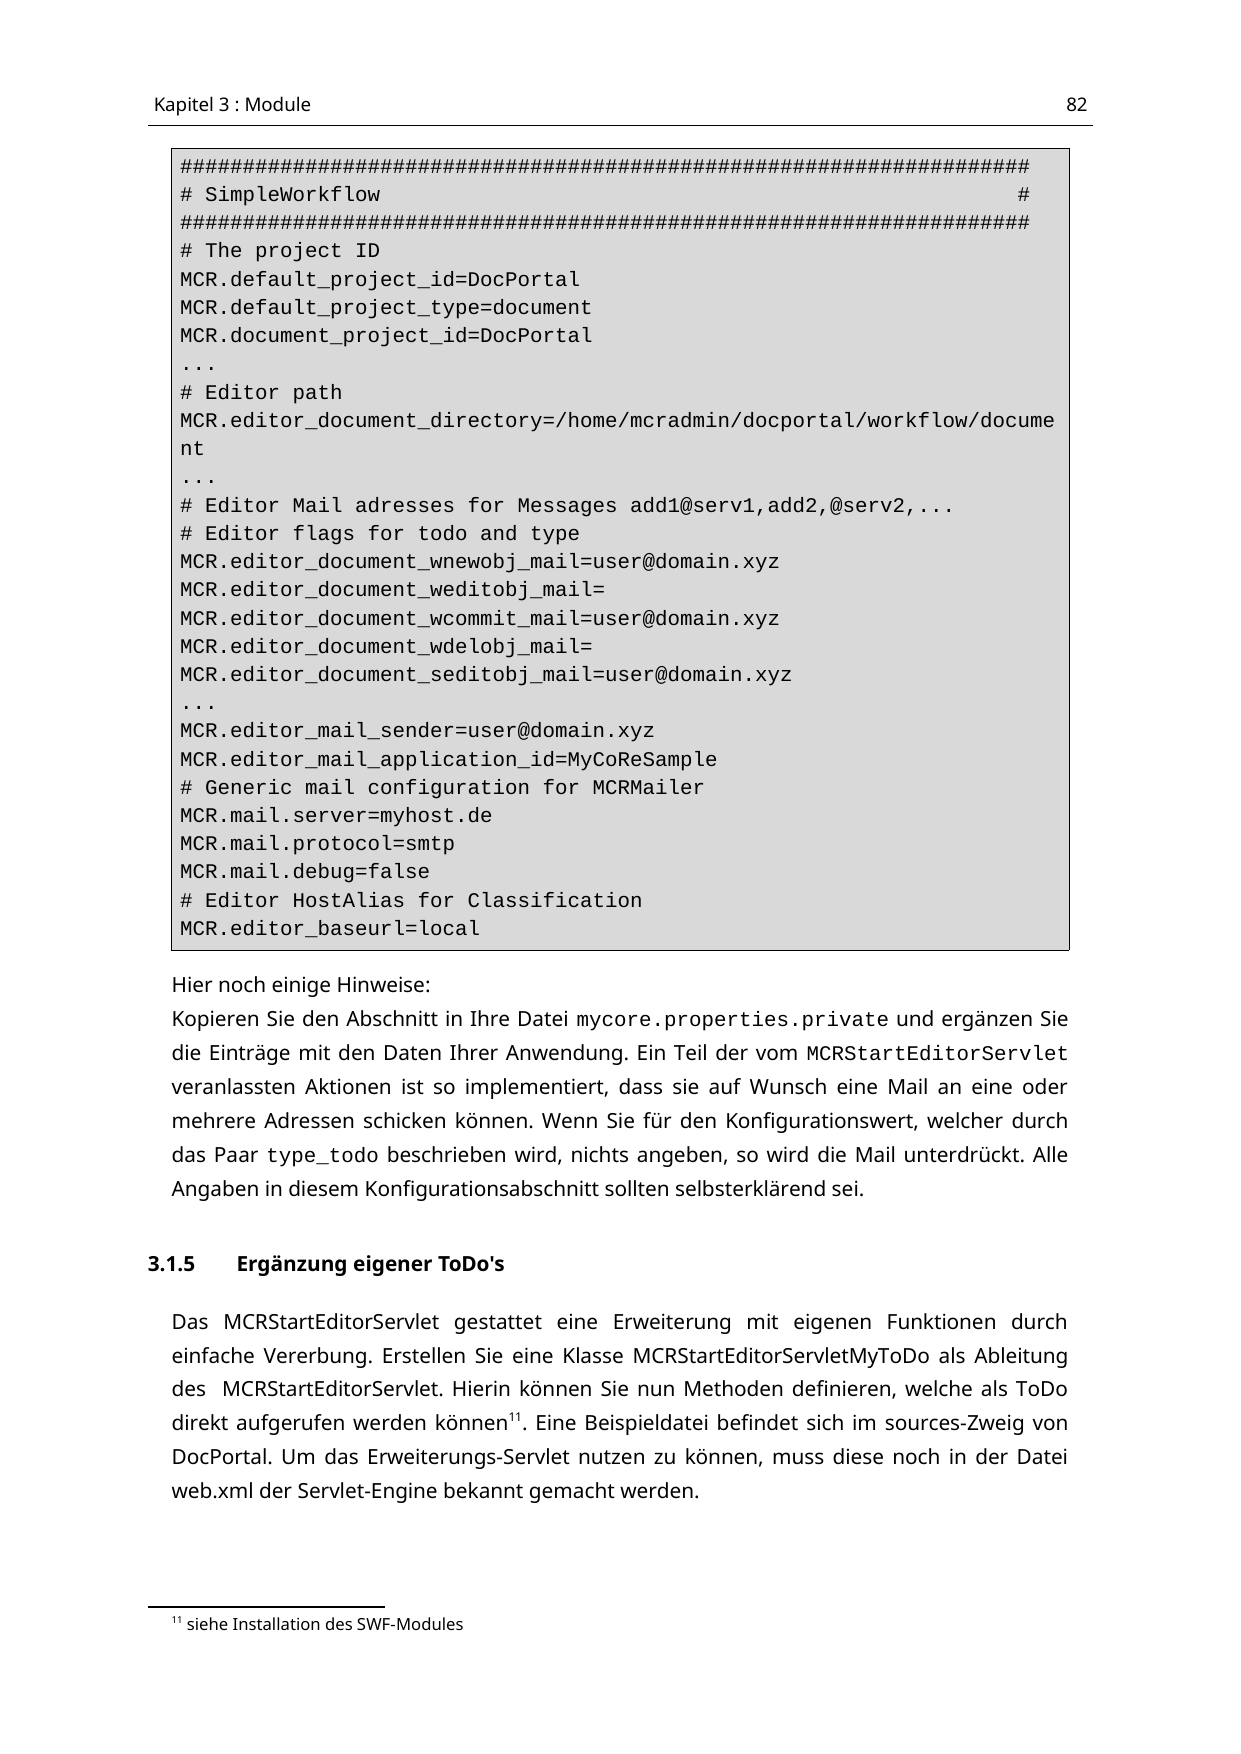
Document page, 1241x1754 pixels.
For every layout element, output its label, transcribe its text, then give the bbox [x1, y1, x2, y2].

text #################################################################### # SimpleWorkflow # #################################################################### # The project ID MCR.default_project_id=DocPortal MCR.default_project_type=document MCR.document_project_id=DocPortal ... # Editor path MCR.editor_document_directory=/home/mcradmin/docportal/workflow/document ... # Editor Mail adresses for Messages add1@serv1,add2,@serv2,... # Editor flags for todo and type MCR.editor_document_wnewobj_mail=user@domain.xyz MCR.editor_document_weditobj_mail= MCR.editor_document_wcommit_mail=user@domain.xyz MCR.editor_document_wdelobj_mail= MCR.editor_document_seditobj_mail=user@domain.xyz ... MCR.editor_mail_sender=user@domain.xyz MCR.editor_mail_application_id=MyCoReSample # Generic mail configuration for MCRMailer MCR.mail.server=myhost.de MCR.mail.protocol=smtp MCR.mail.debug=false # Editor HostAlias for Classification MCR.editor_baseurl=local [172, 149, 1069, 950]
text siehe Installation des SWF-Modules [171, 1613, 1069, 1636]
text Das MCRStartEditorServlet gestattet eine Erweiterung mit eigenen Funktionen durch einfache Vererbung. Erstellen Sie eine Klasse MCRStartEditorServletMyToDo als Ableitung des MCRStartEditorServlet. Hierin können Sie nun Methoden definieren, welche als ToDo direkt aufgerufen werden können. Eine Beispieldatei befindet sich im sources-Zweig von DocPortal. Um das Erweiterungs-Servlet nutzen zu können, muss diese noch in der Datei web.xml der Servlet-Engine bekannt gemacht werden. [171, 1307, 1069, 1504]
subtitle Ergänzung eigener ToDo's [148, 1249, 1092, 1278]
text Hier noch einige Hinweise: Kopieren Sie den Abschnitt in Ihre Datei mycore.properties.private und ergänzen Sie die Einträge mit den Daten Ihrer Anwendung. Ein Teil der vom MCRStartEditorServlet veranlassten Aktionen ist so implementiert, dass sie auf Wunsch eine Mail an eine oder mehrere Adressen schicken können. Wenn Sie für den Konfigurationswert, welcher durch das Paar type_todo beschrieben wird, nichts angeben, so wird die Mail unterdrückt. Alle Angaben in diesem Konfigurationsabschnitt sollten selbsterklärend sei. [171, 970, 1069, 1203]
